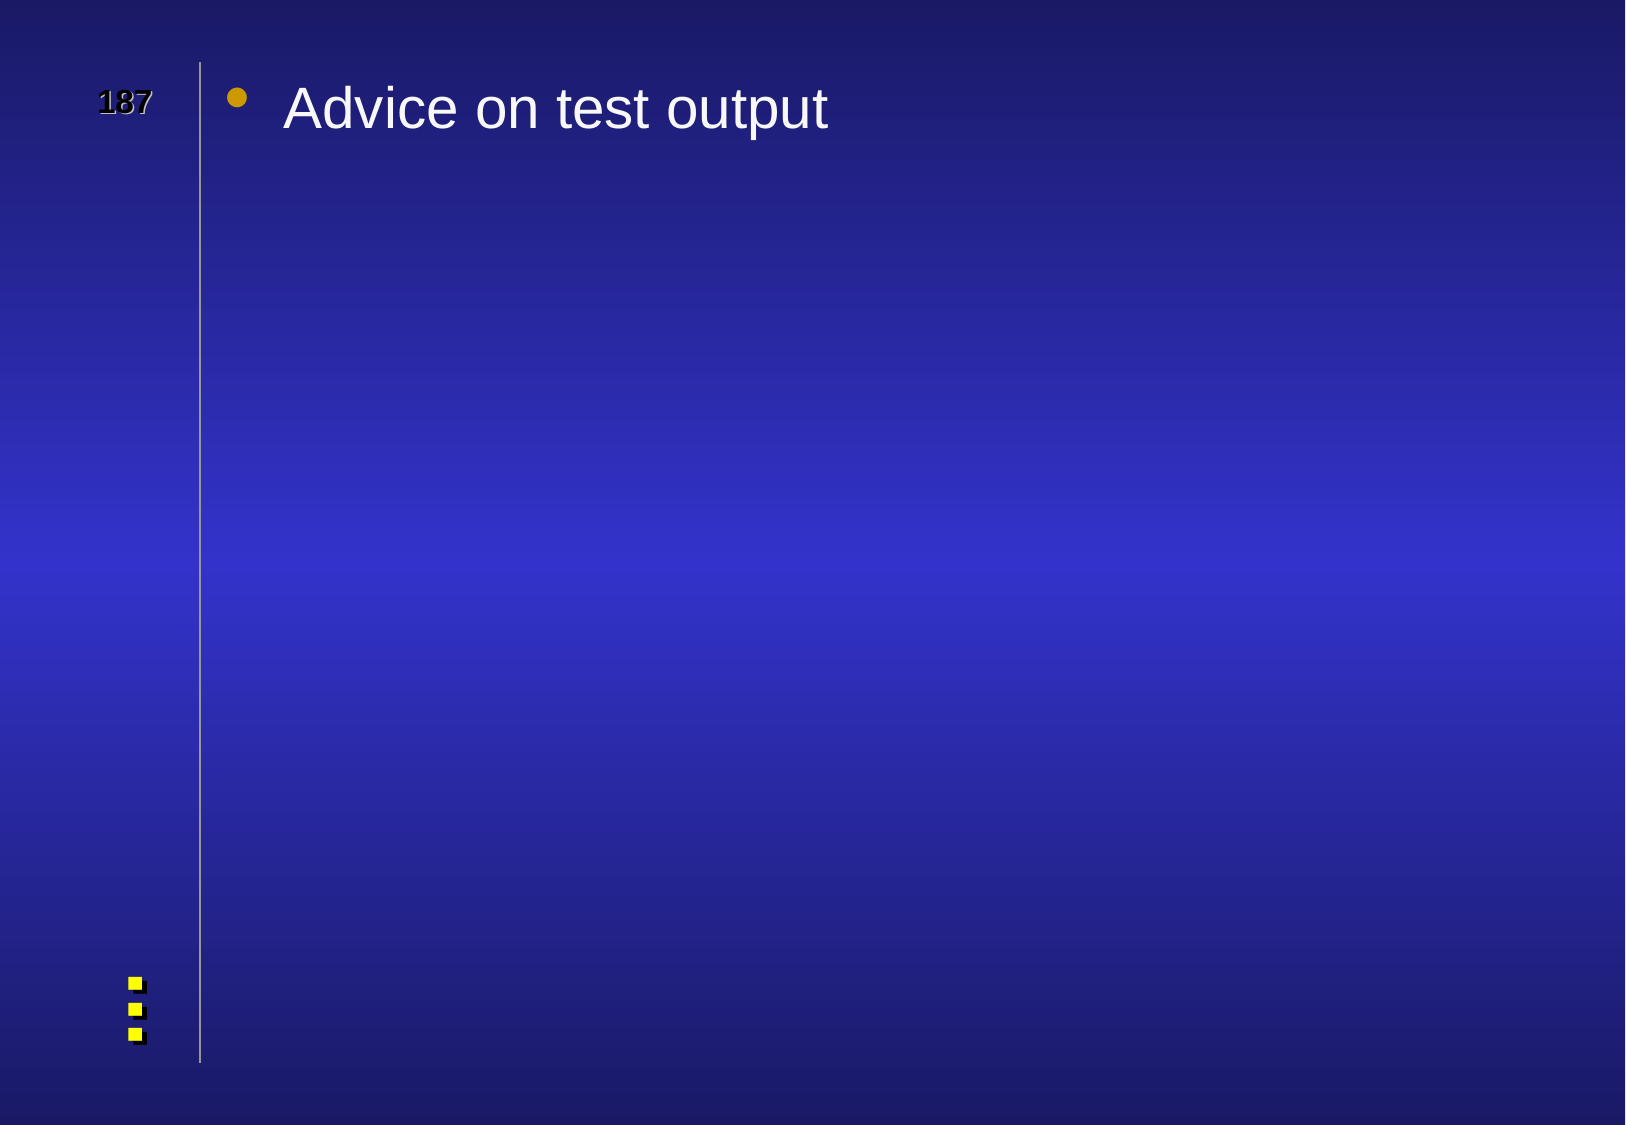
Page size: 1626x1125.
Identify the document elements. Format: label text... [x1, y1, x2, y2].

title ... [37, 162, 176, 1063]
text_box Advice on test output [212, 62, 1550, 1063]
